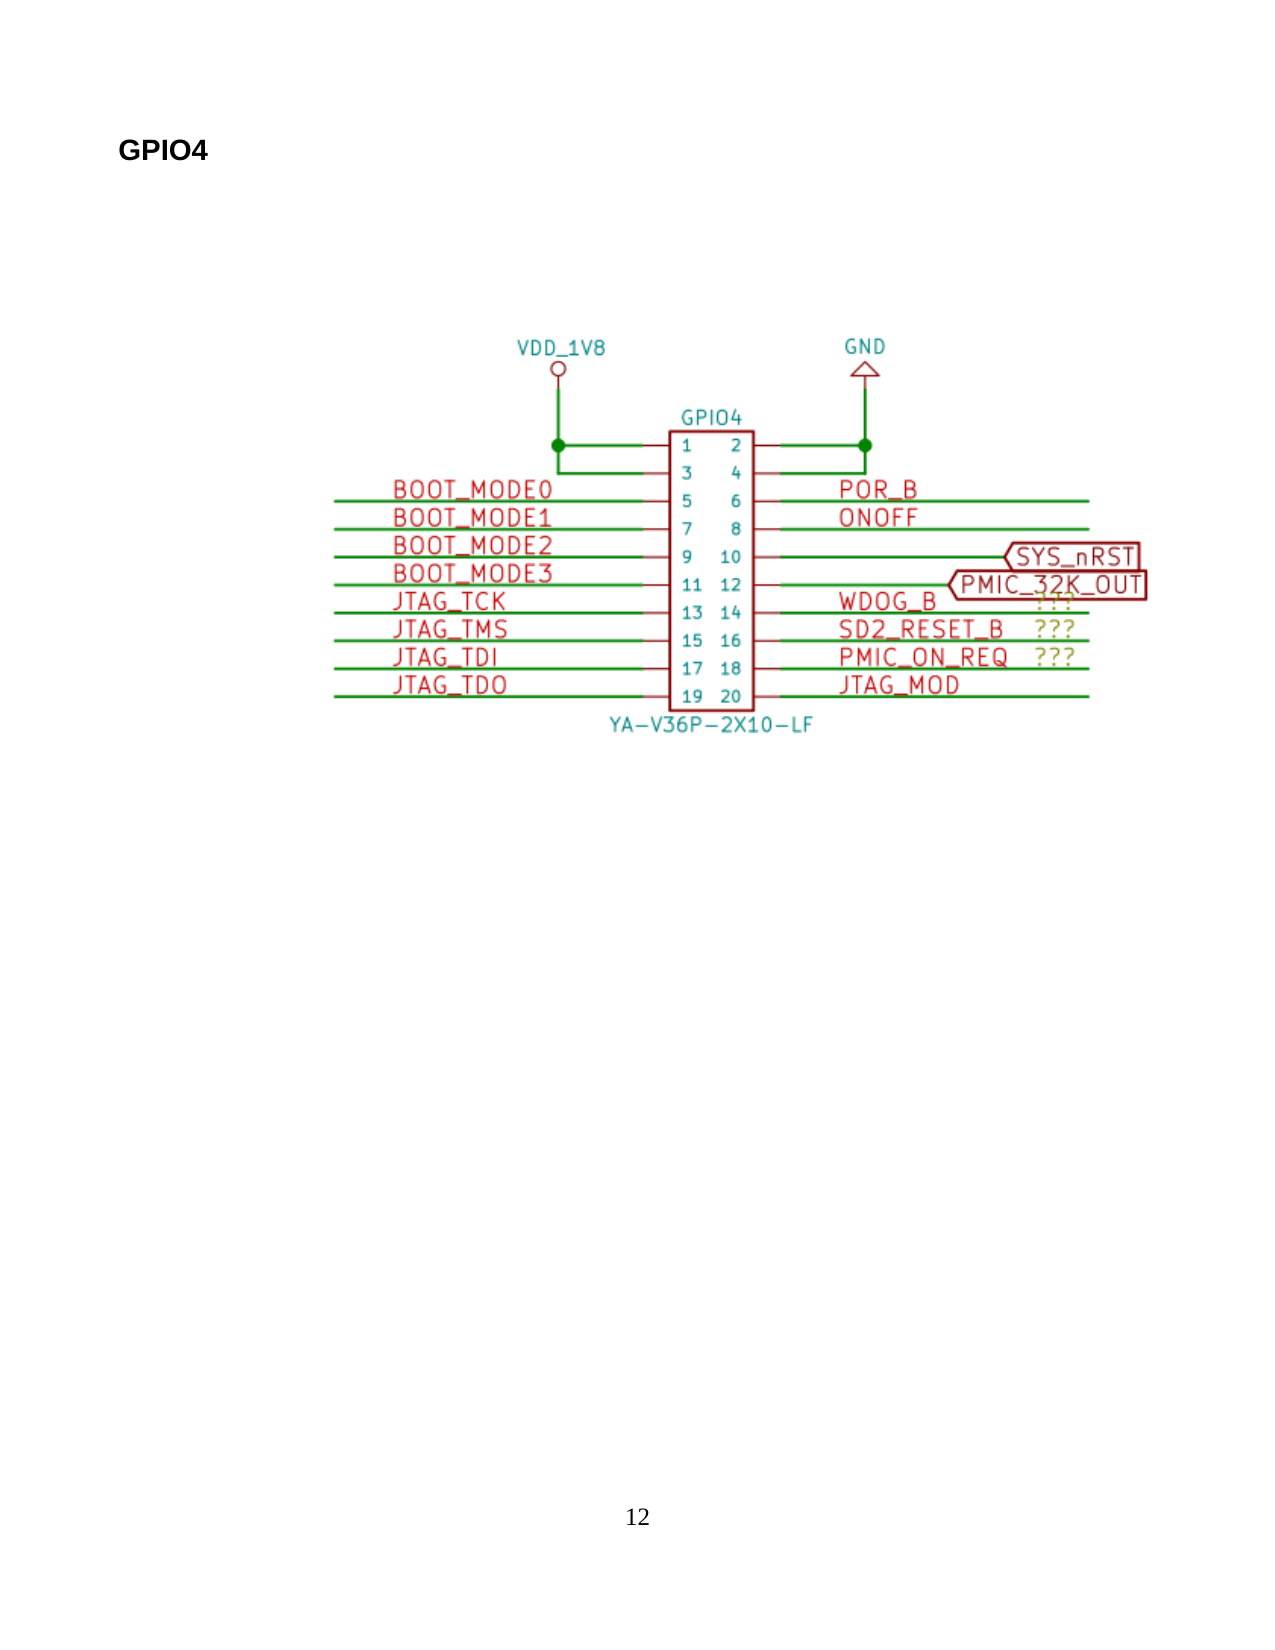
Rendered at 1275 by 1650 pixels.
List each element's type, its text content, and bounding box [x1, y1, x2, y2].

picture [153, 266, 1193, 847]
subtitle GPIO4 [118, 133, 1157, 166]
